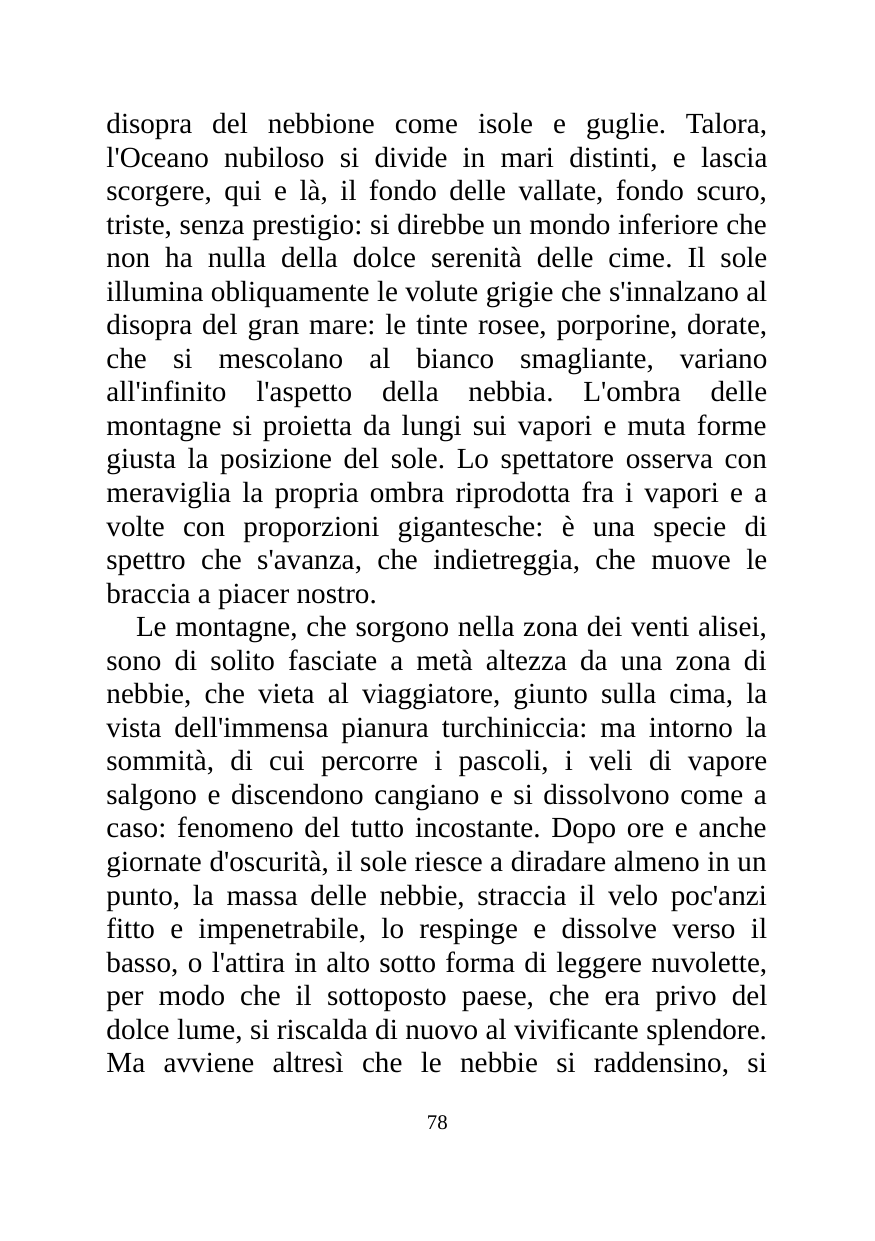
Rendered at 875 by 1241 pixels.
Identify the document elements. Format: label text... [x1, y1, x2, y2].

text Le montagne, che sorgono nella zona dei venti alisei, sono di solito fasciate a metà altezza da una zona di nebbie, che vieta al viaggiatore, giunto sulla cima, la vista dell'immensa pianura turchiniccia: ma intorno la sommità, di cui percorre i pascoli, i veli di vapore salgono e discendono cangiano e si dissolvono come a caso: fenomeno del tutto incostante. Dopo ore e anche giornate d'oscurità, il sole riesce a diradare almeno in un punto, la massa delle nebbie, straccia il velo poc'anzi fitto e impenetrabile, lo respinge e dissolve verso il basso, o l'attira in alto sotto forma di leggere nuvolette, per modo che il sottoposto paese, che era privo del dolce lume, si riscalda di nuovo al vivificante splendore. Ma avviene altresì che le nebbie si raddensino, si [106, 609, 768, 1079]
text disopra del nebbione come isole e guglie. Talora, l'Oceano nubiloso si divide in mari distinti, e lascia scorgere, qui e là, il fondo delle vallate, fondo scuro, triste, senza prestigio: si direbbe un mondo inferiore che non ha nulla della dolce serenità delle cime. Il sole illumina obliquamente le volute grigie che s'innalzano al disopra del gran mare: le tinte rosee, porporine, dorate, che si mescolano al bianco smagliante, variano all'infinito l'aspetto della nebbia. L'ombra delle montagne si proietta da lungi sui vapori e muta forme giusta la posizione del sole. Lo spettatore osserva con meraviglia la propria ombra riprodotta fra i vapori e a volte con proporzioni gigantesche: è una specie di spettro che s'avanza, che indietreggia, che muove le braccia a piacer nostro. [106, 106, 768, 609]
